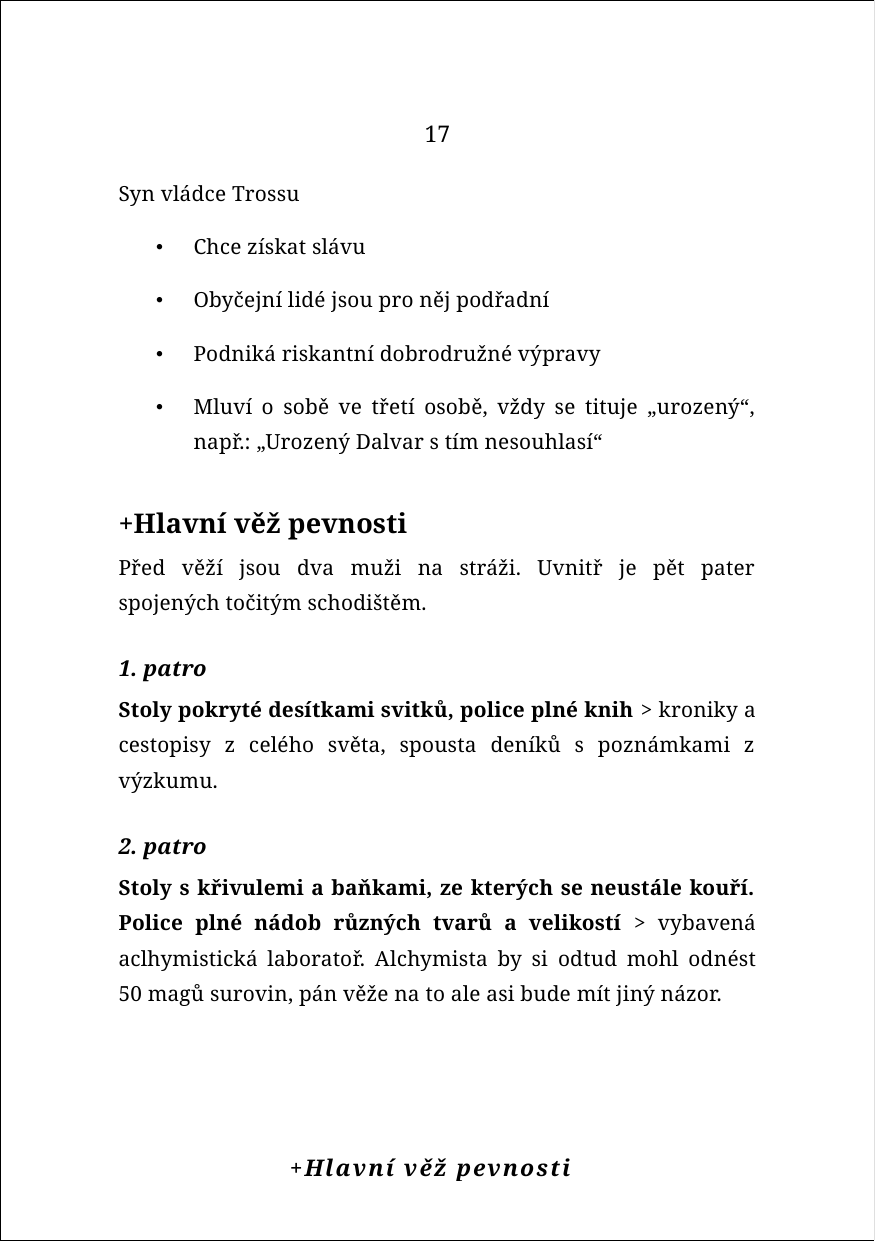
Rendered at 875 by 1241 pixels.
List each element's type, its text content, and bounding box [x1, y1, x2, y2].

list Chce získat slávu [156, 232, 756, 261]
subtitle 2. patro [118, 831, 756, 861]
text Před věží jsou dva muži na stráži. Uvnitř je pět pater spojených točitým schodištěm. [118, 553, 756, 617]
text Stoly pokryté desítkami svitků, police plné knih > kroniky a cestopisy z celého světa, spousta deníků s poznámkami z výzkumu. [118, 695, 756, 794]
text Syn vládce Trossu [118, 179, 756, 207]
list Podniká riskantní dobrodružné výpravy [156, 339, 756, 367]
list Mluví o sobě ve třetí osobě, vždy se tituje „urozený“, např.: „Urozený Dalvar s tím nesouhlasí“ [156, 392, 756, 456]
text Stoly s křivulemi a baňkami, ze kterých se neustále kouří. Police plné nádob různých tvarů a velikostí > vybavená aclhymistická laboratoř. Alchymista by si odtud mohl odnést 50 magů surovin, pán věže na to ale asi bude mít jiný názor. [118, 873, 756, 1008]
subtitle +Hlavní věž pevnosti [118, 504, 756, 541]
list Obyčejní lidé jsou pro něj podřadní [156, 285, 756, 314]
subtitle 1. patro [118, 653, 756, 683]
